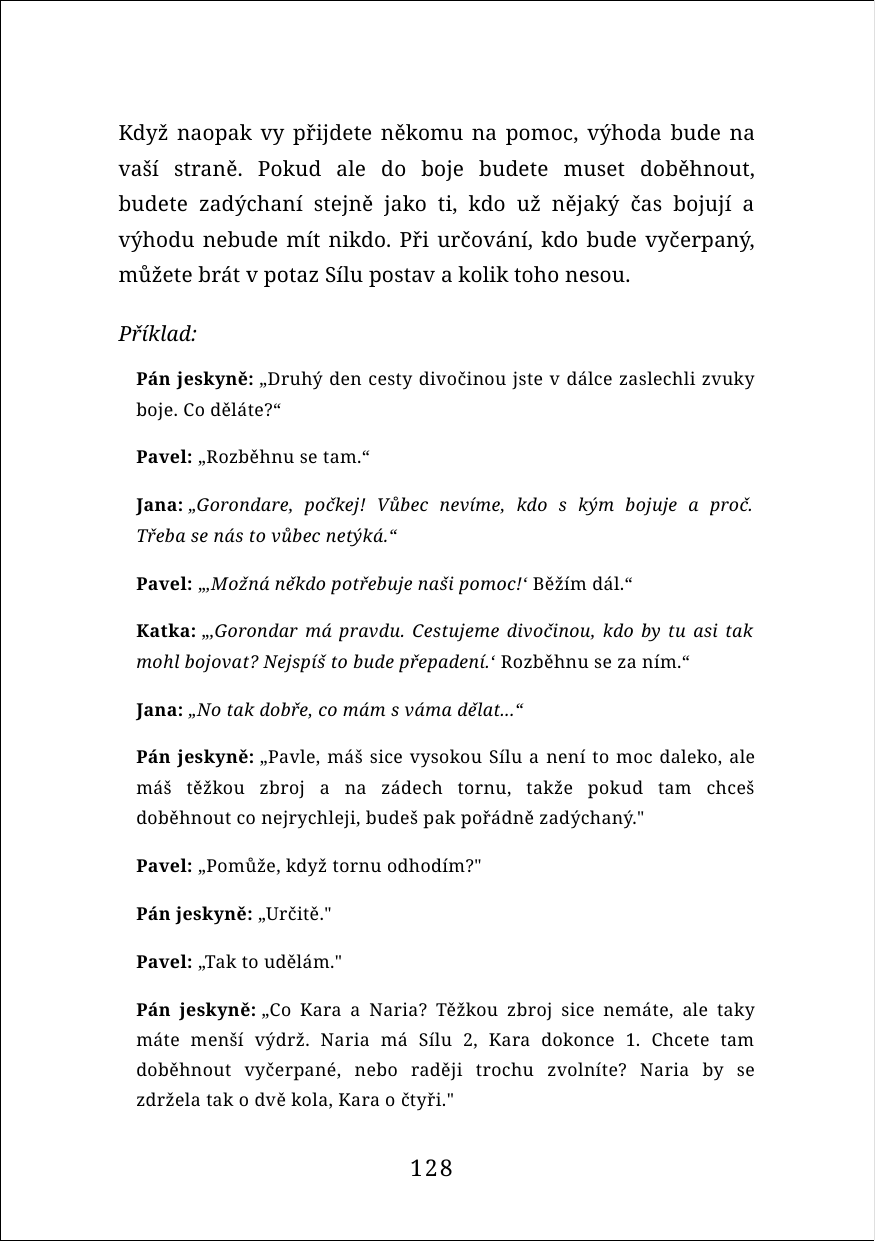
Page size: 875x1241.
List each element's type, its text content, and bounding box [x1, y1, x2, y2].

text Katka: „‚Gorondar má pravdu. Cestujeme divočinou, kdo by tu asi tak mohl bojovat? Nejspíš to bude přepadení.‘ Rozběhnu se za ním.“ [136, 619, 756, 673]
text Pavel: „‚Možná někdo potřebuje naši pomoc!‘ Běžím dál.“ [136, 571, 756, 595]
text Jana: „No tak dobře, co mám s váma dělat...“ [136, 697, 756, 721]
text Pán jeskyně: „Určitě." [136, 901, 756, 925]
text Pán jeskyně: „Co Kara a Naria? Těžkou zbroj sice nemáte, ale taky máte menší výdrž. Naria má Sílu 2, Kara dokonce 1. Chcete tam doběhnout vyčerpané, nebo raději trochu zvolníte? Naria by se zdržela tak o dvě kola, Kara o čtyři." [136, 997, 756, 1112]
text Pavel: „Tak to udělám." [136, 949, 756, 973]
text Příklad: [118, 319, 756, 348]
text Pavel: „Rozběhnu se tam.“ [136, 445, 756, 469]
text Jana: „Gorondare, počkej! Vůbec nevíme, kdo s kým bojuje a proč. Třeba se nás to vůbec netýká.“ [136, 493, 756, 547]
text Pán jeskyně: „Pavle, máš sice vysokou Sílu a není to moc daleko, ale máš těžkou zbroj a na zádech tornu, takže pokud tam chceš doběhnout co nejrychleji, budeš pak pořádně zadýchaný." [136, 745, 756, 829]
text Pán jeskyně: „Druhý den cesty divočinou jste v dálce zaslechli zvuky boje. Co děláte?“ [136, 367, 756, 421]
text Když naopak vy přijdete někomu na pomoc, výhoda bude na vaší straně. Pokud ale do boje budete muset doběhnout, budete zadýchaní stejně jako ti, kdo už nějaký čas bojují a výhodu nebude mít nikdo. Při určování, kdo bude vyčerpaný, můžete brát v potaz Sílu postav a kolik toho nesou. [118, 118, 756, 289]
text Pavel: „Pomůže, když tornu odhodím?" [136, 853, 756, 877]
